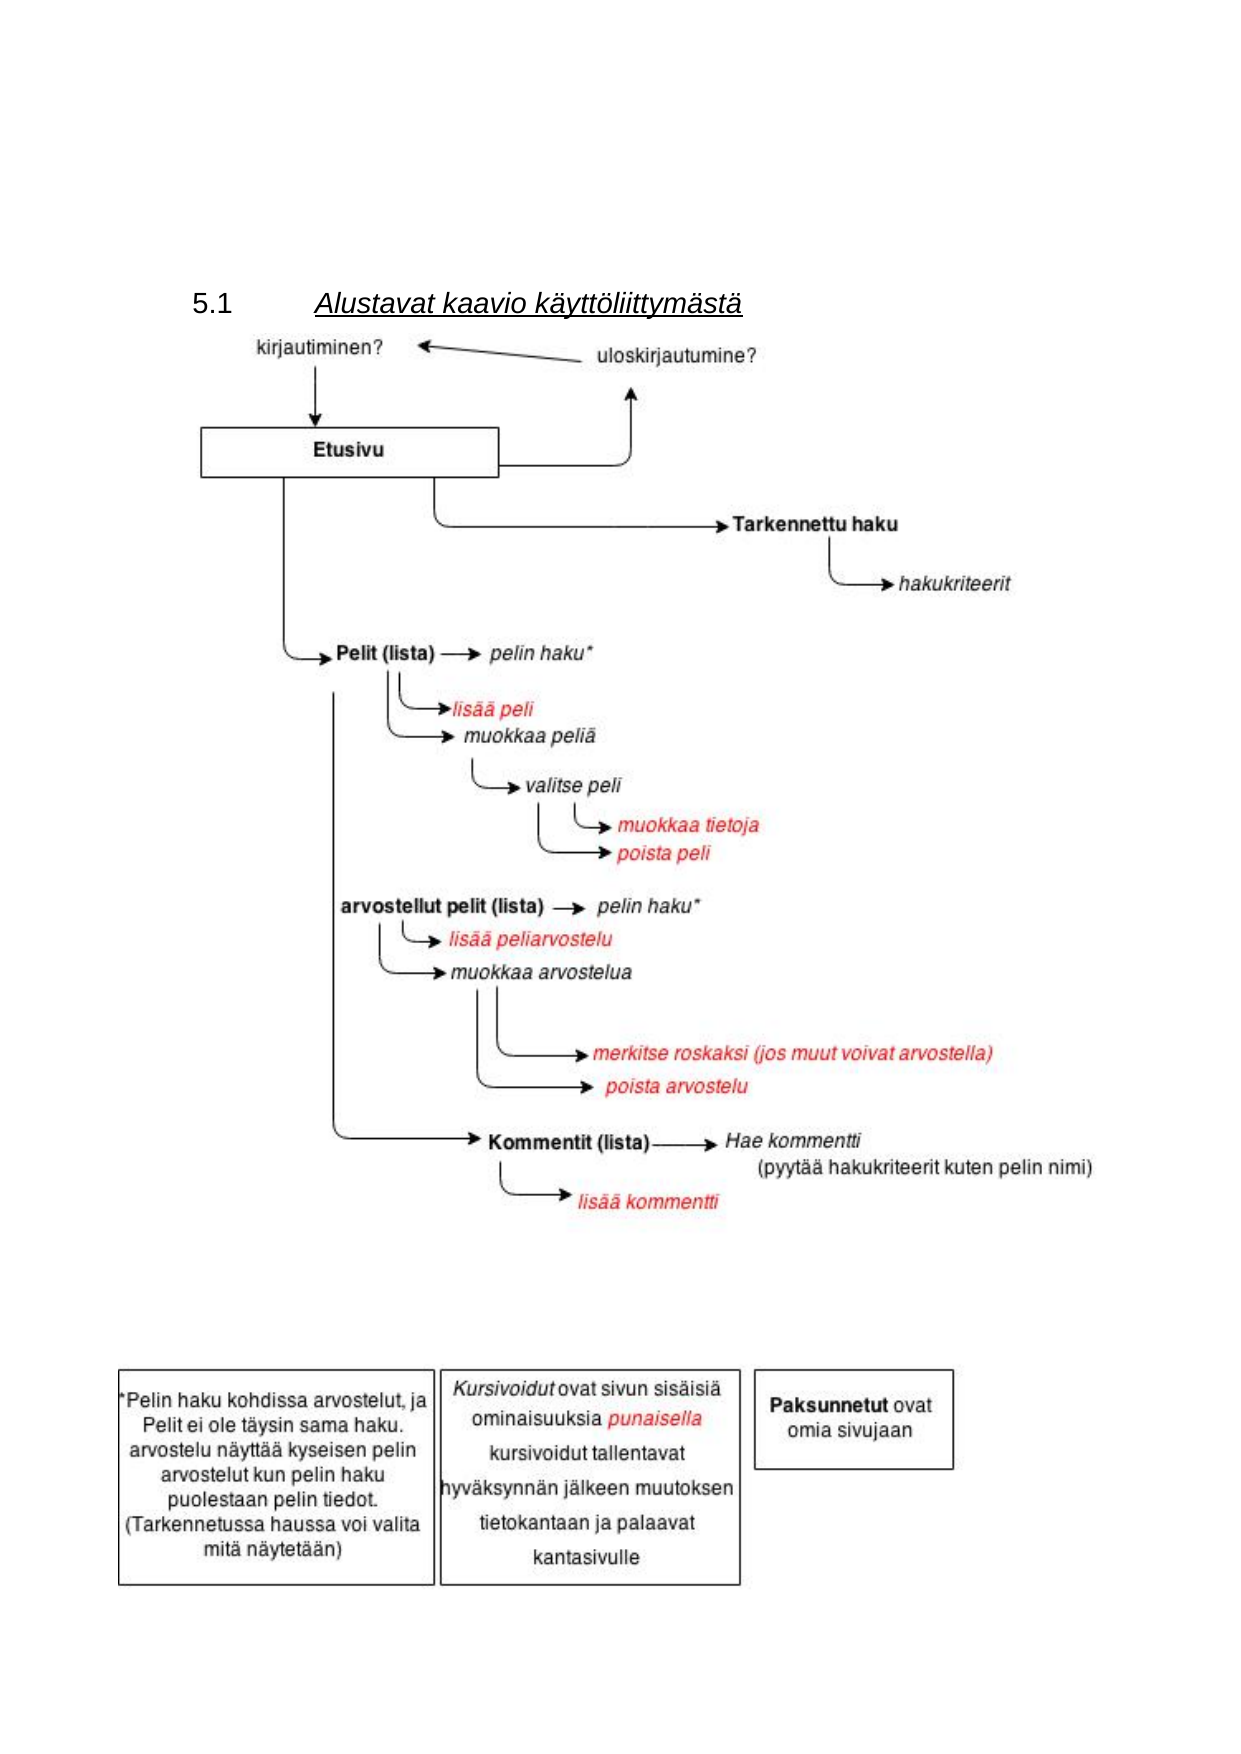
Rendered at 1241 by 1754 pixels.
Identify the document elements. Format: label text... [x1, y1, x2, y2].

text 5.1 Alustavat kaavio käyttöliittymästä [118, 286, 1129, 319]
picture [118, 333, 1123, 1591]
